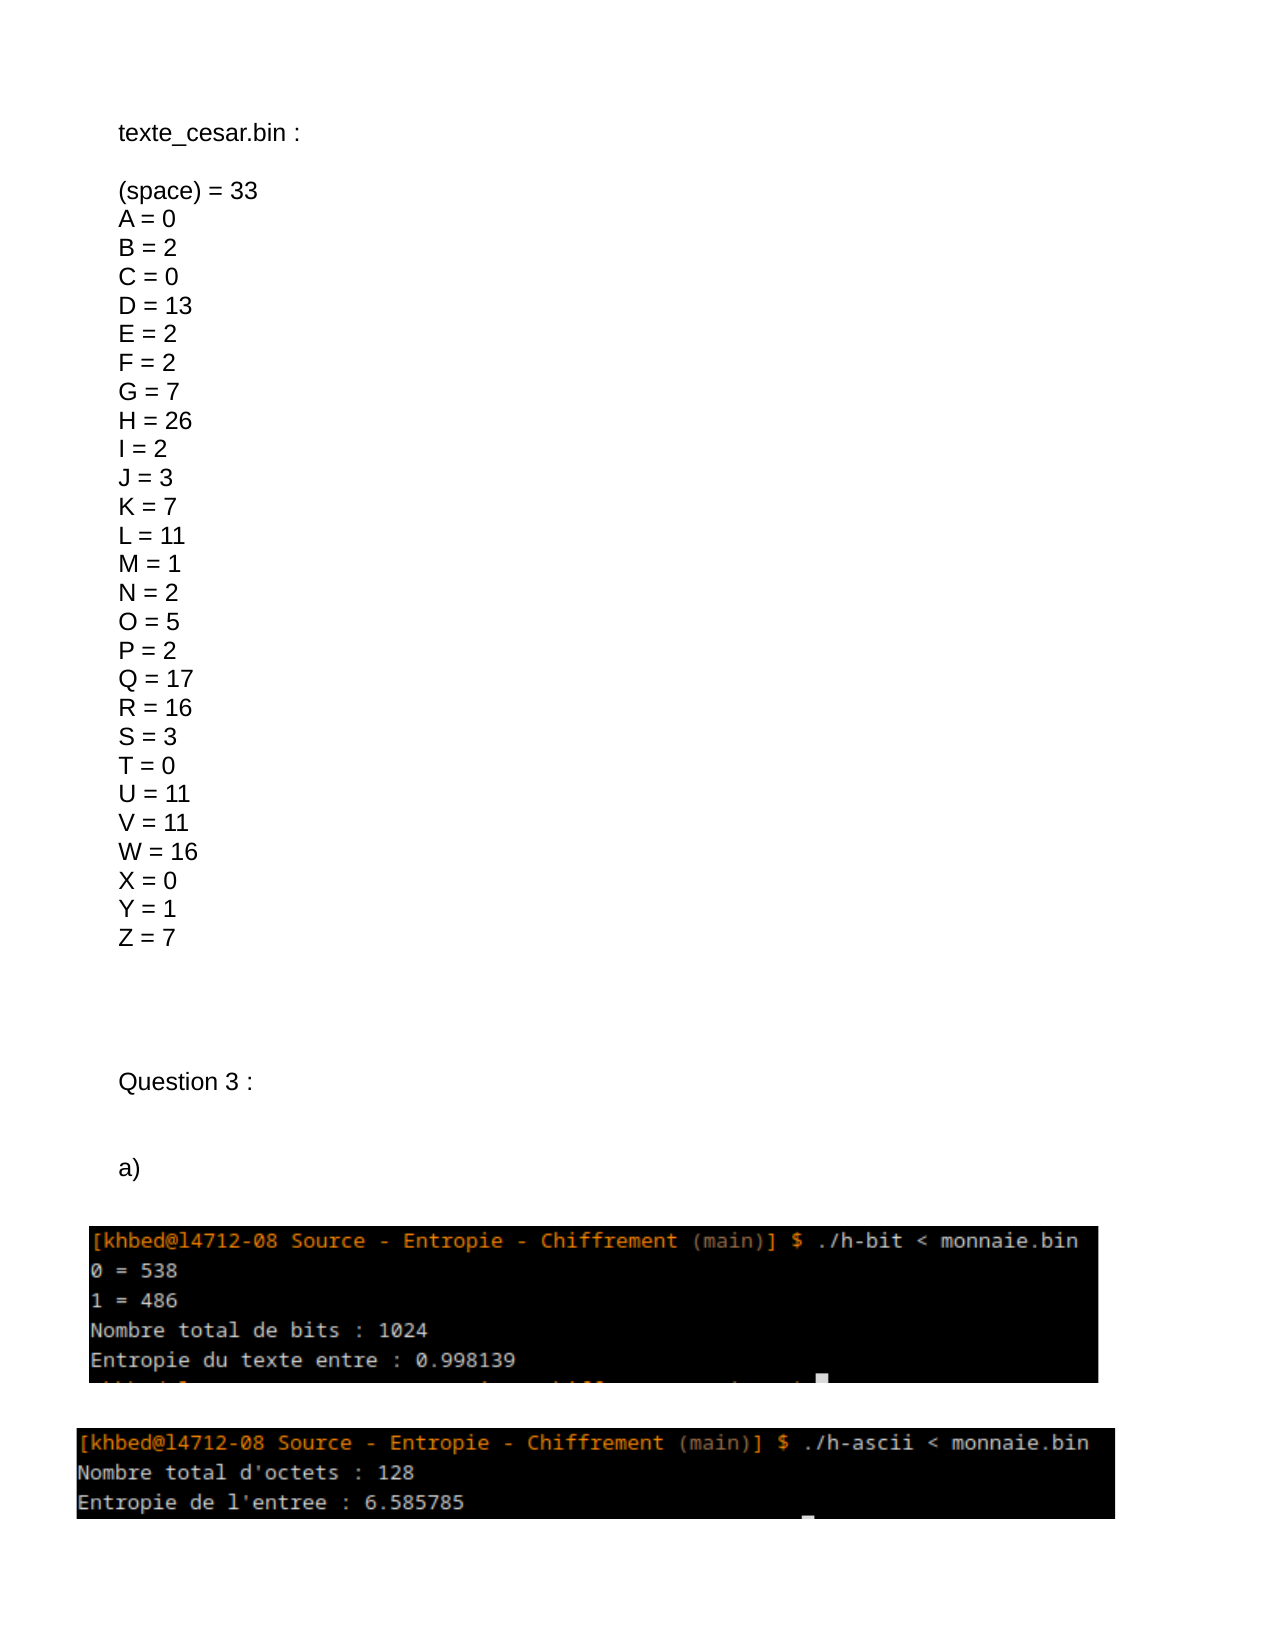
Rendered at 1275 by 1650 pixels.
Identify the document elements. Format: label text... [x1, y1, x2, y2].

picture [76, 1428, 1116, 1519]
text J = 3 [118, 463, 1157, 492]
text N = 2 [118, 578, 1157, 607]
text X = 0 [118, 866, 1157, 894]
picture [89, 1226, 1099, 1383]
text R = 16 [118, 693, 1157, 722]
text a) [118, 1153, 1157, 1182]
text S = 3 [118, 722, 1157, 751]
text P = 2 [118, 636, 1157, 664]
text U = 11 [118, 779, 1157, 808]
text (space) = 33 [118, 176, 1157, 204]
text L = 11 [118, 521, 1157, 549]
text V = 11 [118, 808, 1157, 837]
text Z = 7 [118, 923, 1157, 952]
text I = 2 [118, 434, 1157, 463]
text D = 13 [118, 291, 1157, 319]
text W = 16 [118, 837, 1157, 866]
text Question 3 : [118, 1067, 1157, 1096]
text F = 2 [118, 348, 1157, 377]
text Q = 17 [118, 664, 1157, 693]
text O = 5 [118, 607, 1157, 636]
text A = 0 [118, 204, 1157, 233]
text T = 0 [118, 751, 1157, 779]
text B = 2 [118, 233, 1157, 262]
text M = 1 [118, 549, 1157, 578]
text texte_cesar.bin : [118, 118, 1157, 147]
text H = 26 [118, 406, 1157, 434]
text Y = 1 [118, 894, 1157, 923]
text G = 7 [118, 377, 1157, 406]
text C = 0 [118, 262, 1157, 291]
text E = 2 [118, 319, 1157, 348]
text K = 7 [118, 492, 1157, 521]
